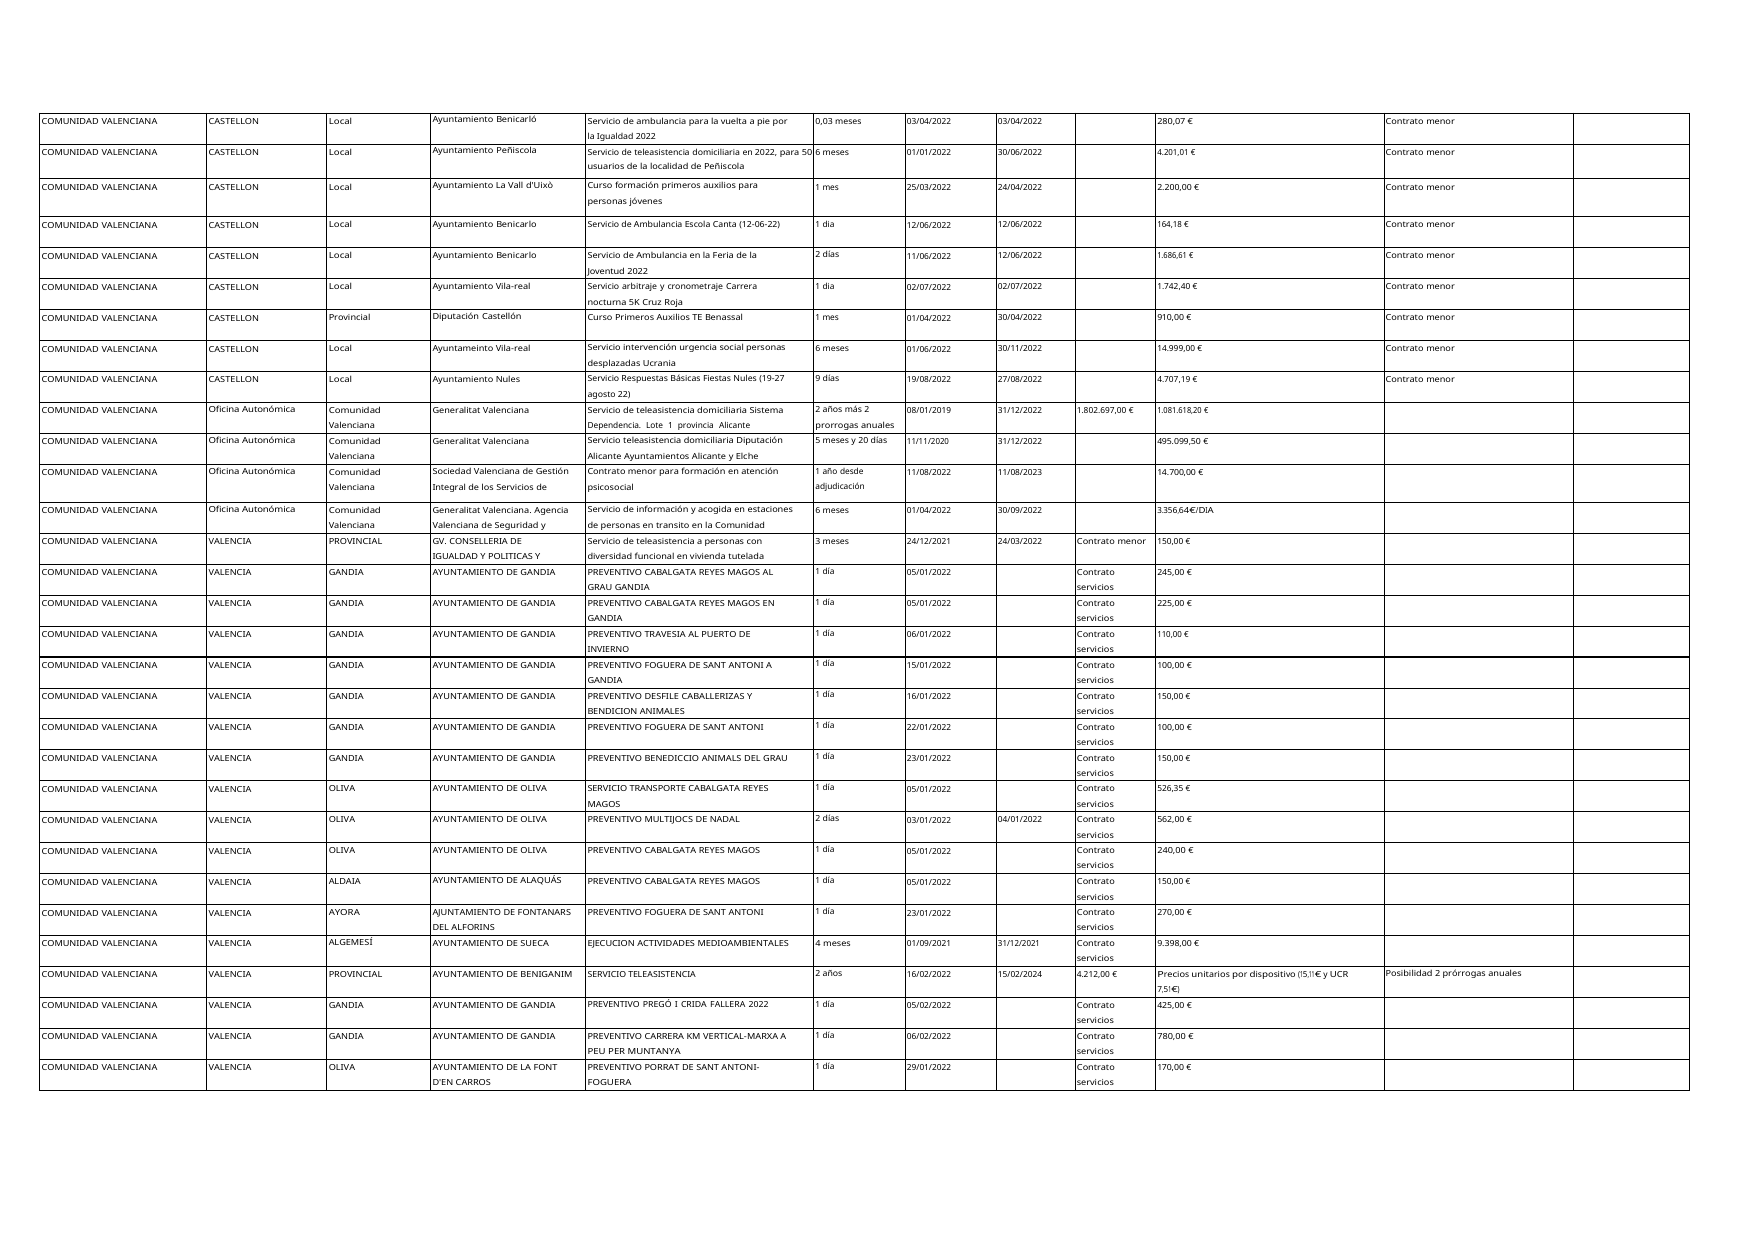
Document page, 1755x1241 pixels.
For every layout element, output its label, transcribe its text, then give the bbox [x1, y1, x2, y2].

table_cell 1 día [814, 750, 905, 780]
table_cell 3.356,64€/DIA [1156, 503, 1384, 533]
table_cell COMUNIDAD VALENCIANA [40, 341, 206, 371]
table_cell 31/12/2021 [997, 936, 1075, 966]
table_cell Local [327, 179, 430, 216]
table_cell COMUNIDAD VALENCIANA [40, 465, 206, 502]
table_cell Sociedad Valenciana de Gestión Integral de los Servicios de [431, 465, 585, 502]
table_cell PREVENTIVO FOGUERA DE SANT ANTONI [586, 719, 813, 749]
table_cell 30/04/2022 [997, 310, 1075, 340]
table_cell CASTELLON [207, 310, 326, 340]
table_cell 01/09/2021 [906, 936, 996, 966]
table_cell OLIVA [327, 1060, 430, 1089]
table_cell PROVINCIAL [327, 534, 430, 564]
table_header Contrato menor [1385, 114, 1573, 143]
table_cell 16/02/2022 [906, 967, 996, 997]
table_cell 11/08/2023 [997, 465, 1075, 502]
table_cell Contrato menor [1385, 217, 1573, 247]
table_cell Ayuntamiento Benicarlo [431, 248, 585, 278]
table_cell 2 días [814, 812, 905, 842]
table_cell 150,00 € [1156, 689, 1384, 718]
table_cell [1385, 781, 1573, 811]
table_cell PREVENTIVO DESFILE CABALLERIZAS Y BENDICION ANIMALES [586, 689, 813, 718]
table_cell 425,00 € [1156, 998, 1384, 1028]
table_cell [1574, 465, 1689, 502]
table_cell Contrato servicios [1076, 750, 1155, 780]
table_cell PREVENTIVO PORRAT DE SANT ANTONI- FOGUERA [586, 1060, 813, 1089]
table_cell 1 día [814, 627, 905, 656]
table_cell [1574, 1029, 1689, 1059]
table_cell 4.212,00 € [1076, 967, 1155, 997]
table_cell 4.201,01 € [1156, 145, 1384, 178]
table_cell 05/01/2022 [906, 781, 996, 811]
table_cell PREVENTIVO CABALGATA REYES MAGOS EN GANDIA [586, 596, 813, 626]
table_cell Contrato menor [1385, 279, 1573, 309]
table_cell 12/06/2022 [906, 217, 996, 247]
table_cell [1574, 179, 1689, 216]
table_cell 23/01/2022 [906, 750, 996, 780]
table_cell VALENCIA [207, 750, 326, 780]
table_cell 1.742,40 € [1156, 279, 1384, 309]
table_cell 1 día [814, 719, 905, 749]
table_cell [1076, 341, 1155, 371]
table_cell [997, 1060, 1075, 1089]
table_cell [1076, 465, 1155, 502]
table_cell Contrato menor [1385, 310, 1573, 340]
table_header 03/04/2022 [906, 114, 996, 143]
table_cell GANDIA [327, 1029, 430, 1059]
table_cell Curso formación primeros auxilios para personas jóvenes [586, 179, 813, 216]
table_cell AYUNTAMIENTO DE OLIVA [431, 781, 585, 811]
table_cell 1 dia [814, 279, 905, 309]
table_cell 01/04/2022 [906, 310, 996, 340]
table_cell 100,00 € [1156, 658, 1384, 687]
table_cell 2 años más 2 prorrogas anuales [814, 403, 905, 433]
table_cell [1385, 689, 1573, 718]
table_cell [1076, 279, 1155, 309]
table_cell SERVICIO TELEASISTENCIA [586, 967, 813, 997]
table_cell 164,18 € [1156, 217, 1384, 247]
table_cell COMUNIDAD VALENCIANA [40, 434, 206, 464]
table_cell Servicio de información y acogida en estaciones de personas en transito en la Comunidad [586, 503, 813, 533]
table_cell Local [327, 372, 430, 402]
table_cell Ayuntameinto Vila-real [431, 341, 585, 371]
table_cell 225,00 € [1156, 596, 1384, 626]
table_cell VALENCIA [207, 843, 326, 873]
table_cell VALENCIA [207, 874, 326, 904]
table_cell [1574, 689, 1689, 718]
table_cell COMUNIDAD VALENCIANA [40, 596, 206, 626]
table_header COMUNIDAD VALENCIANA [40, 114, 206, 143]
table_cell 1 día [814, 1029, 905, 1059]
table_cell COMUNIDAD VALENCIANA [40, 689, 206, 718]
table_cell GANDIA [327, 565, 430, 594]
table_header Ayuntamiento Benicarló [431, 114, 585, 143]
table_cell COMUNIDAD VALENCIANA [40, 279, 206, 309]
table_cell 1 día [814, 905, 905, 935]
table_cell [1076, 372, 1155, 402]
table_cell 30/09/2022 [997, 503, 1075, 533]
table_cell [1574, 503, 1689, 533]
table_cell 30/06/2022 [997, 145, 1075, 178]
table_cell [997, 1029, 1075, 1059]
table_cell 2 años [814, 967, 905, 997]
table_header Local [327, 114, 430, 143]
table_cell COMUNIDAD VALENCIANA [40, 936, 206, 966]
table_cell [1385, 465, 1573, 502]
table_cell 1.081.618,20 € [1156, 403, 1384, 433]
table_cell Contrato servicios [1076, 874, 1155, 904]
table_cell AYUNTAMIENTO DE GANDIA [431, 658, 585, 687]
table_cell VALENCIA [207, 689, 326, 718]
table_cell 11/11/2020 [906, 434, 996, 464]
table_cell AYUNTAMIENTO DE GANDIA [431, 998, 585, 1028]
table_cell VALENCIA [207, 658, 326, 687]
table_cell Contrato servicios [1076, 936, 1155, 966]
table_cell Contrato menor [1385, 248, 1573, 278]
table_cell 31/12/2022 [997, 434, 1075, 464]
table_cell [997, 596, 1075, 626]
table_cell COMUNIDAD VALENCIANA [40, 403, 206, 433]
table_cell 11/06/2022 [906, 248, 996, 278]
table_cell AYUNTAMIENTO DE ALAQUÁS [431, 874, 585, 904]
table_cell [1574, 596, 1689, 626]
table_cell 562,00 € [1156, 812, 1384, 842]
table_cell 1 día [814, 781, 905, 811]
table_cell 100,00 € [1156, 719, 1384, 749]
table_header [1076, 114, 1155, 143]
table_cell Comunidad Valenciana [327, 503, 430, 533]
table_cell GANDIA [327, 596, 430, 626]
table_cell 19/08/2022 [906, 372, 996, 402]
table_cell SERVICIO TRANSPORTE CABALGATA REYES MAGOS [586, 781, 813, 811]
table_cell Oficina Autonómica [207, 465, 326, 502]
table_cell Local [327, 341, 430, 371]
table_cell 2 días [814, 248, 905, 278]
table_cell COMUNIDAD VALENCIANA [40, 750, 206, 780]
table_cell Contrato servicios [1076, 565, 1155, 594]
table_cell 08/01/2019 [906, 403, 996, 433]
table_cell Oficina Autonómica [207, 434, 326, 464]
table_cell VALENCIA [207, 998, 326, 1028]
table_cell [1574, 967, 1689, 997]
table_cell Comunidad Valenciana [327, 434, 430, 464]
table_cell 16/01/2022 [906, 689, 996, 718]
table_cell VALENCIA [207, 1029, 326, 1059]
table_cell [997, 689, 1075, 718]
table_cell [997, 565, 1075, 594]
table_cell Servicio teleasistencia domiciliaria Diputación Alicante Ayuntamientos Alicante y Elche [586, 434, 813, 464]
table_header 03/04/2022 [997, 114, 1075, 143]
table_cell COMUNIDAD VALENCIANA [40, 719, 206, 749]
table_cell COMUNIDAD VALENCIANA [40, 905, 206, 935]
table_cell [997, 719, 1075, 749]
table_cell 14.999,00 € [1156, 341, 1384, 371]
table_cell 6 meses [814, 341, 905, 371]
table_cell Contrato servicios [1076, 1060, 1155, 1089]
table_cell GANDIA [327, 998, 430, 1028]
table_cell AJUNTAMIENTO DE FONTANARS DEL ALFORINS [431, 905, 585, 935]
table_cell 9 días [814, 372, 905, 402]
table_cell [1385, 503, 1573, 533]
table_cell 15/01/2022 [906, 658, 996, 687]
table_cell 31/12/2022 [997, 403, 1075, 433]
table_cell VALENCIA [207, 905, 326, 935]
table_header 280,07 € [1156, 114, 1384, 143]
table_cell CASTELLON [207, 145, 326, 178]
table_cell Curso Primeros Auxilios TE Benassal [586, 310, 813, 340]
table_cell Contrato menor [1385, 145, 1573, 178]
table_cell Ayuntamiento Vila-real [431, 279, 585, 309]
table_cell COMUNIDAD VALENCIANA [40, 781, 206, 811]
table_cell 05/01/2022 [906, 565, 996, 594]
table_cell VALENCIA [207, 534, 326, 564]
table_cell 110,00 € [1156, 627, 1384, 656]
table_cell Diputación Castellón [431, 310, 585, 340]
table_cell Comunidad Valenciana [327, 465, 430, 502]
table_cell 24/03/2022 [997, 534, 1075, 564]
table_cell 1 mes [814, 310, 905, 340]
table_cell COMUNIDAD VALENCIANA [40, 372, 206, 402]
table_cell 01/01/2022 [906, 145, 996, 178]
table_cell [1574, 1060, 1689, 1089]
table_cell [997, 905, 1075, 935]
table_cell [1385, 658, 1573, 687]
table_cell PREVENTIVO PREGÓ I CRIDA FALLERA 2022 [586, 998, 813, 1028]
table_cell [1385, 1029, 1573, 1059]
table_cell [1574, 403, 1689, 433]
table_cell PREVENTIVO CABALGATA REYES MAGOS AL GRAU GANDIA [586, 565, 813, 594]
table_cell [1076, 179, 1155, 216]
table_cell 6 meses [814, 503, 905, 533]
table_cell [997, 781, 1075, 811]
table_cell PROVINCIAL [327, 967, 430, 997]
table_cell Contrato servicios [1076, 998, 1155, 1028]
table_cell [1574, 905, 1689, 935]
table_cell ALGEMESÍ [327, 936, 430, 966]
table_cell 15/02/2024 [997, 967, 1075, 997]
table_cell GANDIA [327, 689, 430, 718]
table_cell 150,00 € [1156, 750, 1384, 780]
table_cell [1385, 719, 1573, 749]
table_cell Contrato menor [1385, 372, 1573, 402]
table_cell 495.099,50 € [1156, 434, 1384, 464]
table_cell Generalitat Valenciana [431, 403, 585, 433]
table_cell [1574, 750, 1689, 780]
table_cell 1.686,61 € [1156, 248, 1384, 278]
table_cell Contrato servicios [1076, 812, 1155, 842]
table_cell Comunidad Valenciana [327, 403, 430, 433]
table_cell 12/06/2022 [997, 248, 1075, 278]
table_cell 30/11/2022 [997, 341, 1075, 371]
table_cell COMUNIDAD VALENCIANA [40, 843, 206, 873]
table_cell Precios unitarios por dispositivo (15,11€ y UCR 7,51€) [1156, 967, 1384, 997]
table_cell COMUNIDAD VALENCIANA [40, 503, 206, 533]
table_cell CASTELLON [207, 217, 326, 247]
table_cell Oficina Autonómica [207, 403, 326, 433]
table_cell AYUNTAMIENTO DE GANDIA [431, 627, 585, 656]
table_cell 4.707,19 € [1156, 372, 1384, 402]
table_cell [1574, 627, 1689, 656]
table_cell Provincial [327, 310, 430, 340]
table_cell PREVENTIVO CARRERA KM VERTICAL-MARXA A PEU PER MUNTANYA [586, 1029, 813, 1059]
table_cell COMUNIDAD VALENCIANA [40, 812, 206, 842]
table_cell 1 día [814, 874, 905, 904]
table_cell Ayuntamiento Peñiscola [431, 145, 585, 178]
table_cell 5 meses y 20 días [814, 434, 905, 464]
table_cell Ayuntamiento La Vall d'Uixò [431, 179, 585, 216]
table_cell 04/01/2022 [997, 812, 1075, 842]
table_cell 780,00 € [1156, 1029, 1384, 1059]
table_cell 24/12/2021 [906, 534, 996, 564]
table_cell VALENCIA [207, 812, 326, 842]
table_cell OLIVA [327, 812, 430, 842]
table_cell 11/08/2022 [906, 465, 996, 502]
table_cell [1076, 310, 1155, 340]
table_cell [1574, 998, 1689, 1028]
table_cell [1385, 812, 1573, 842]
table_cell [1076, 217, 1155, 247]
table_cell COMUNIDAD VALENCIANA [40, 534, 206, 564]
table_cell 27/08/2022 [997, 372, 1075, 402]
table_cell Contrato servicios [1076, 596, 1155, 626]
table_header CASTELLON [207, 114, 326, 143]
table_cell CASTELLON [207, 179, 326, 216]
table_cell [1574, 372, 1689, 402]
table_cell [1385, 905, 1573, 935]
table_cell 22/01/2022 [906, 719, 996, 749]
table_cell 25/03/2022 [906, 179, 996, 216]
table_cell [997, 874, 1075, 904]
table_cell Contrato servicios [1076, 658, 1155, 687]
table_cell Contrato servicios [1076, 627, 1155, 656]
table_header 0,03 meses [814, 114, 905, 143]
table_cell [997, 843, 1075, 873]
table_cell COMUNIDAD VALENCIANA [40, 967, 206, 997]
table_cell [1076, 248, 1155, 278]
table_cell VALENCIA [207, 719, 326, 749]
table_cell GANDIA [327, 750, 430, 780]
table_cell VALENCIA [207, 781, 326, 811]
table_cell PREVENTIVO FOGUERA DE SANT ANTONI [586, 905, 813, 935]
table_cell 01/04/2022 [906, 503, 996, 533]
table_cell [1385, 534, 1573, 564]
table_cell 1 día [814, 658, 905, 687]
table_cell Contrato servicios [1076, 1029, 1155, 1059]
table_cell [1574, 936, 1689, 966]
table_cell Contrato menor [1385, 179, 1573, 216]
table_cell 1 dia [814, 217, 905, 247]
table_cell OLIVA [327, 781, 430, 811]
table_cell Servicio de Ambulancia Escola Canta (12-06-22) [586, 217, 813, 247]
table_cell 23/01/2022 [906, 905, 996, 935]
table_cell Servicio intervención urgencia social personas desplazadas Ucrania [586, 341, 813, 371]
table_cell 29/01/2022 [906, 1060, 996, 1089]
table_cell COMUNIDAD VALENCIANA [40, 248, 206, 278]
table_cell AYUNTAMIENTO DE GANDIA [431, 596, 585, 626]
table_cell AYUNTAMIENTO DE GANDIA [431, 689, 585, 718]
table_cell GANDIA [327, 719, 430, 749]
table_cell VALENCIA [207, 565, 326, 594]
table_cell PREVENTIVO FOGUERA DE SANT ANTONI A GANDIA [586, 658, 813, 687]
table_cell AYORA [327, 905, 430, 935]
table_cell 1 día [814, 998, 905, 1028]
table_cell Generalitat Valenciana. Agencia Valenciana de Seguridad y [431, 503, 585, 533]
table_cell [997, 750, 1075, 780]
table_cell PREVENTIVO MULTIJOCS DE NADAL [586, 812, 813, 842]
table_cell [1076, 503, 1155, 533]
table_cell COMUNIDAD VALENCIANA [40, 310, 206, 340]
table_cell [1385, 998, 1573, 1028]
table_cell 4 meses [814, 936, 905, 966]
table_cell 1 mes [814, 179, 905, 216]
table_cell [1574, 719, 1689, 749]
table_cell [1574, 534, 1689, 564]
table_cell [1385, 750, 1573, 780]
table_cell COMUNIDAD VALENCIANA [40, 179, 206, 216]
table_cell Contrato servicios [1076, 781, 1155, 811]
table_cell 3 meses [814, 534, 905, 564]
table_cell [1574, 781, 1689, 811]
table_cell AYUNTAMIENTO DE OLIVA [431, 843, 585, 873]
table_cell VALENCIA [207, 627, 326, 656]
table_cell Posibilidad 2 prórrogas anuales [1385, 967, 1573, 997]
table_cell Contrato menor [1385, 341, 1573, 371]
table_cell Contrato servicios [1076, 719, 1155, 749]
table_cell [997, 998, 1075, 1028]
table_cell 170,00 € [1156, 1060, 1384, 1089]
table_cell COMUNIDAD VALENCIANA [40, 1029, 206, 1059]
table_cell 06/02/2022 [906, 1029, 996, 1059]
table_cell [1385, 627, 1573, 656]
table_cell EJECUCION ACTIVIDADES MEDIOAMBIENTALES [586, 936, 813, 966]
table_cell AYUNTAMIENTO DE GANDIA [431, 1029, 585, 1059]
table_cell COMUNIDAD VALENCIANA [40, 658, 206, 687]
table_cell GV. CONSELLERIA DE IGUALDAD Y POLITICAS Y [431, 534, 585, 564]
table_cell 1 día [814, 1060, 905, 1089]
table_cell Servicio de Ambulancia en la Feria de la Joventud 2022 [586, 248, 813, 278]
table_cell Local [327, 279, 430, 309]
table_cell PREVENTIVO CABALGATA REYES MAGOS [586, 874, 813, 904]
table_cell [1385, 403, 1573, 433]
table_cell [997, 627, 1075, 656]
table_cell ALDAIA [327, 874, 430, 904]
table_cell CASTELLON [207, 372, 326, 402]
table_cell AYUNTAMIENTO DE BENIGANIM [431, 967, 585, 997]
table_cell COMUNIDAD VALENCIANA [40, 874, 206, 904]
table_cell [1574, 658, 1689, 687]
table_cell COMUNIDAD VALENCIANA [40, 217, 206, 247]
table_cell OLIVA [327, 843, 430, 873]
table_cell COMUNIDAD VALENCIANA [40, 565, 206, 594]
table_cell COMUNIDAD VALENCIANA [40, 1060, 206, 1089]
table_cell 1 día [814, 565, 905, 594]
table_cell COMUNIDAD VALENCIANA [40, 998, 206, 1028]
table_cell Contrato menor [1076, 534, 1155, 564]
table_cell [1574, 279, 1689, 309]
table_cell VALENCIA [207, 1060, 326, 1089]
table_cell 910,00 € [1156, 310, 1384, 340]
table_cell [1574, 812, 1689, 842]
table_cell Servicio de teleasistencia a personas con diversidad funcional en vivienda tutelada [586, 534, 813, 564]
table_cell VALENCIA [207, 936, 326, 966]
table_cell 02/07/2022 [997, 279, 1075, 309]
table_cell 1.802.697,00 € [1076, 403, 1155, 433]
table_cell 1 día [814, 596, 905, 626]
table_cell 1 día [814, 843, 905, 873]
table_cell 24/04/2022 [997, 179, 1075, 216]
table_cell [1385, 1060, 1573, 1089]
table_cell Servicio arbitraje y cronometraje Carrera nocturna 5K Cruz Roja [586, 279, 813, 309]
table_cell [1076, 434, 1155, 464]
table_cell [997, 658, 1075, 687]
table_cell CASTELLON [207, 341, 326, 371]
table_cell 150,00 € [1156, 534, 1384, 564]
table_cell [1574, 145, 1689, 178]
table_cell [1076, 145, 1155, 178]
table_cell 01/06/2022 [906, 341, 996, 371]
table_cell Contrato menor para formación en atención psicosocial [586, 465, 813, 502]
table_cell [1385, 596, 1573, 626]
table_cell [1574, 434, 1689, 464]
table_cell Contrato servicios [1076, 689, 1155, 718]
table_cell [1385, 936, 1573, 966]
table_cell 03/01/2022 [906, 812, 996, 842]
table_cell 526,35 € [1156, 781, 1384, 811]
table_cell [1574, 874, 1689, 904]
table_cell Local [327, 145, 430, 178]
table_header Servicio de ambulancia para la vuelta a pie por la Igualdad 2022 [586, 114, 813, 143]
table_cell [1385, 434, 1573, 464]
table_cell GANDIA [327, 658, 430, 687]
table_cell COMUNIDAD VALENCIANA [40, 627, 206, 656]
table_cell Contrato servicios [1076, 905, 1155, 935]
table_cell [1574, 217, 1689, 247]
table_cell 06/01/2022 [906, 627, 996, 656]
table_cell 02/07/2022 [906, 279, 996, 309]
table_cell 1 año desde adjudicación [814, 465, 905, 502]
table_cell 240,00 € [1156, 843, 1384, 873]
table_cell PREVENTIVO BENEDICCIO ANIMALS DEL GRAU [586, 750, 813, 780]
table_cell 150,00 € [1156, 874, 1384, 904]
table_cell 245,00 € [1156, 565, 1384, 594]
table_cell GANDIA [327, 627, 430, 656]
table_cell AYUNTAMIENTO DE GANDIA [431, 750, 585, 780]
table_cell 05/01/2022 [906, 874, 996, 904]
table_cell AYUNTAMIENTO DE GANDIA [431, 719, 585, 749]
table_cell AYUNTAMIENTO DE LA FONT D'EN CARROS [431, 1060, 585, 1089]
table_cell [1385, 843, 1573, 873]
table_cell 12/06/2022 [997, 217, 1075, 247]
table_cell 6 meses [814, 145, 905, 178]
table_cell 270,00 € [1156, 905, 1384, 935]
table_cell Local [327, 217, 430, 247]
table_cell [1574, 341, 1689, 371]
table_cell AYUNTAMIENTO DE OLIVA [431, 812, 585, 842]
table_cell Local [327, 248, 430, 278]
table_cell Servicio de teleasistencia domiciliaria en 2022, para 50 usuarios de la localidad de Peñiscola [586, 145, 813, 178]
table_header [1574, 114, 1689, 143]
table_cell VALENCIA [207, 596, 326, 626]
table_cell [1574, 248, 1689, 278]
table_cell 9.398,00 € [1156, 936, 1384, 966]
table_cell AYUNTAMIENTO DE GANDIA [431, 565, 585, 594]
table_cell PREVENTIVO CABALGATA REYES MAGOS [586, 843, 813, 873]
table_cell 2.200,00 € [1156, 179, 1384, 216]
table_cell 05/01/2022 [906, 843, 996, 873]
table_cell CASTELLON [207, 248, 326, 278]
table_cell Contrato servicios [1076, 843, 1155, 873]
table_cell AYUNTAMIENTO DE SUECA [431, 936, 585, 966]
table_cell Servicio Respuestas Básicas Fiestas Nules (19-27 agosto 22) [586, 372, 813, 402]
table_cell 05/02/2022 [906, 998, 996, 1028]
table_cell Servicio de teleasistencia domiciliaria Sistema Dependencia. Lote 1 provincia Alicante [586, 403, 813, 433]
table_cell [1574, 310, 1689, 340]
table_cell CASTELLON [207, 279, 326, 309]
table_cell [1574, 565, 1689, 594]
table_cell 05/01/2022 [906, 596, 996, 626]
table_cell [1574, 843, 1689, 873]
table_cell COMUNIDAD VALENCIANA [40, 145, 206, 178]
table_cell VALENCIA [207, 967, 326, 997]
table_cell [1385, 874, 1573, 904]
table_cell 1 día [814, 689, 905, 718]
table_cell 14.700,00 € [1156, 465, 1384, 502]
table_cell Ayuntamiento Benicarlo [431, 217, 585, 247]
table_cell PREVENTIVO TRAVESIA AL PUERTO DE INVIERNO [586, 627, 813, 656]
table_cell [1385, 565, 1573, 594]
table_cell Oficina Autonómica [207, 503, 326, 533]
table_cell Ayuntamiento Nules [431, 372, 585, 402]
table_cell Generalitat Valenciana [431, 434, 585, 464]
